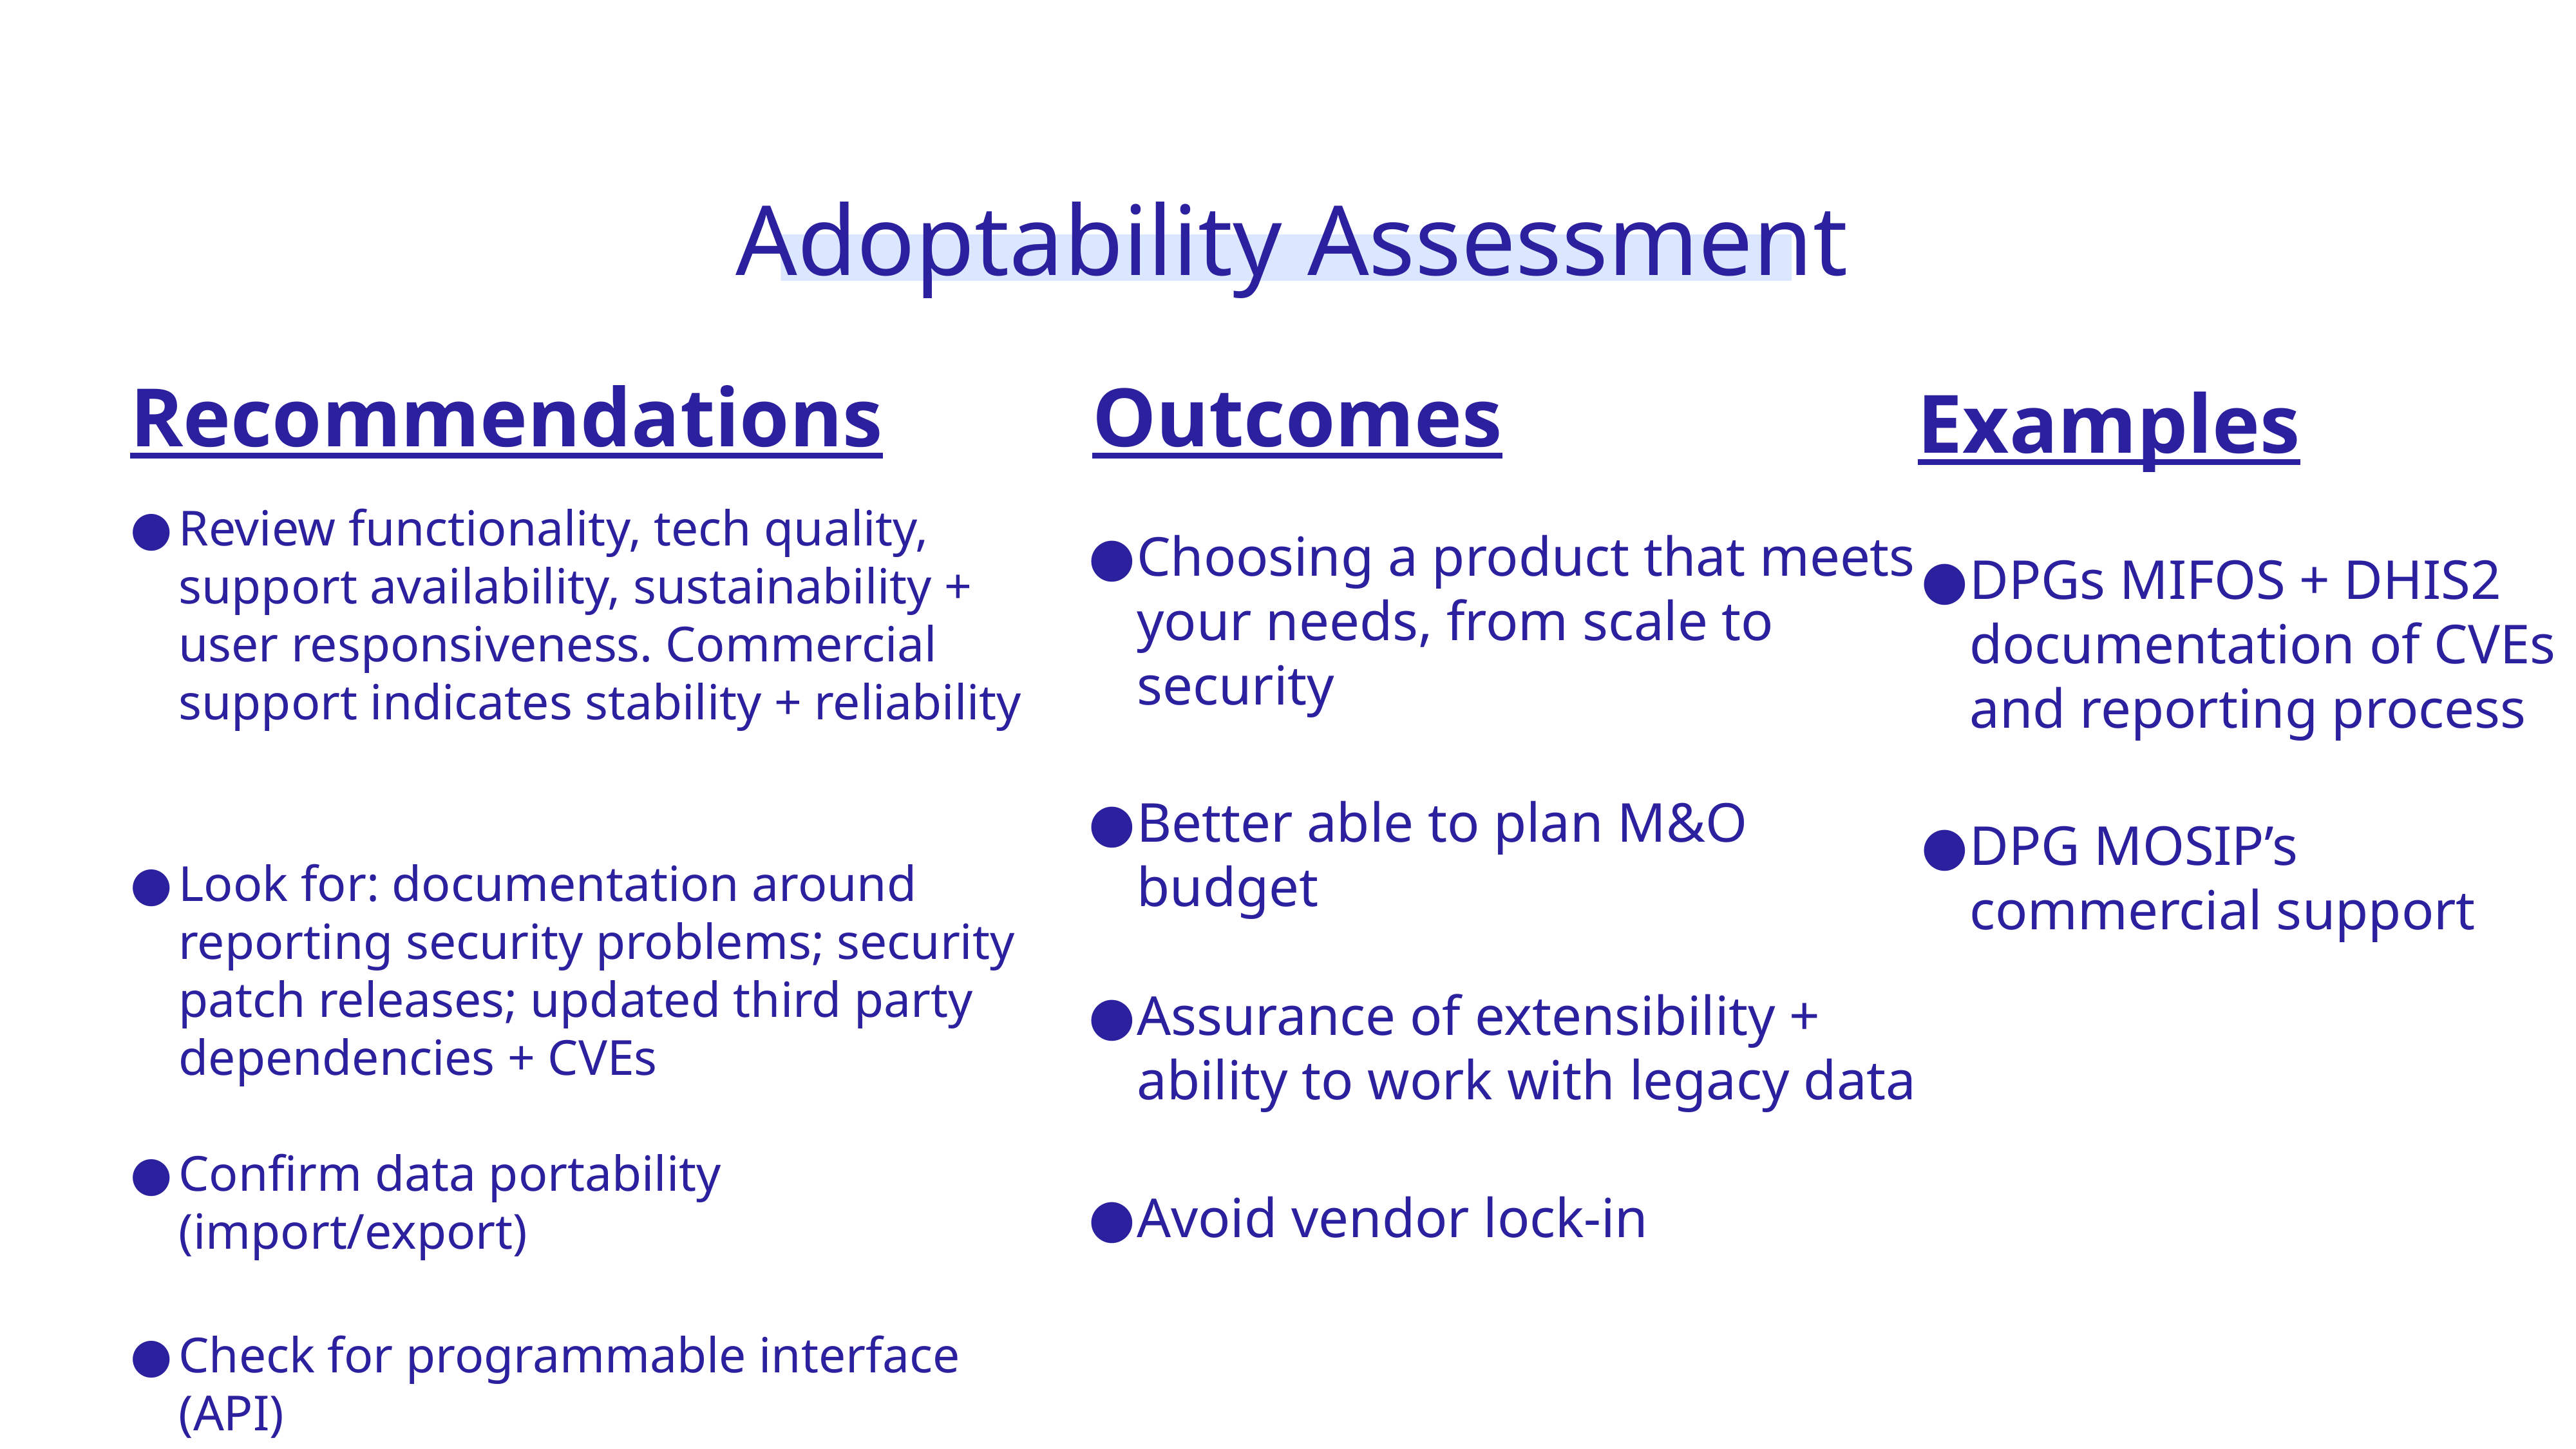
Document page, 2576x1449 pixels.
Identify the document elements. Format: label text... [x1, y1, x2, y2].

text_box Adoptability Assessment [579, 154, 2005, 300]
text_box Examples [1908, 362, 2367, 467]
text_box DPGs MIFOS + DHIS2 documentation of CVEs and reporting process DPG MOSIP’s commercial support [1911, 467, 2575, 1019]
text_box Choosing a product that meets your needs, from scale to security Better able to plan M&O budget Assurance of extensibility + ability to work with legacy data Avoid vendor lock-in [1079, 444, 1929, 1253]
text_box Outcomes [1083, 355, 1570, 444]
text_box Review functionality, tech quality, support availability, sustainability + user responsiveness. Commercial support indicates stability + reliability Look for: documentation around reporting security problems; security patch releases; updated third party dependencies + CVEs Confirm data portability (import/export) Check for programmable interface (API) [120, 426, 1035, 1446]
text_box Recommendations [120, 355, 990, 426]
